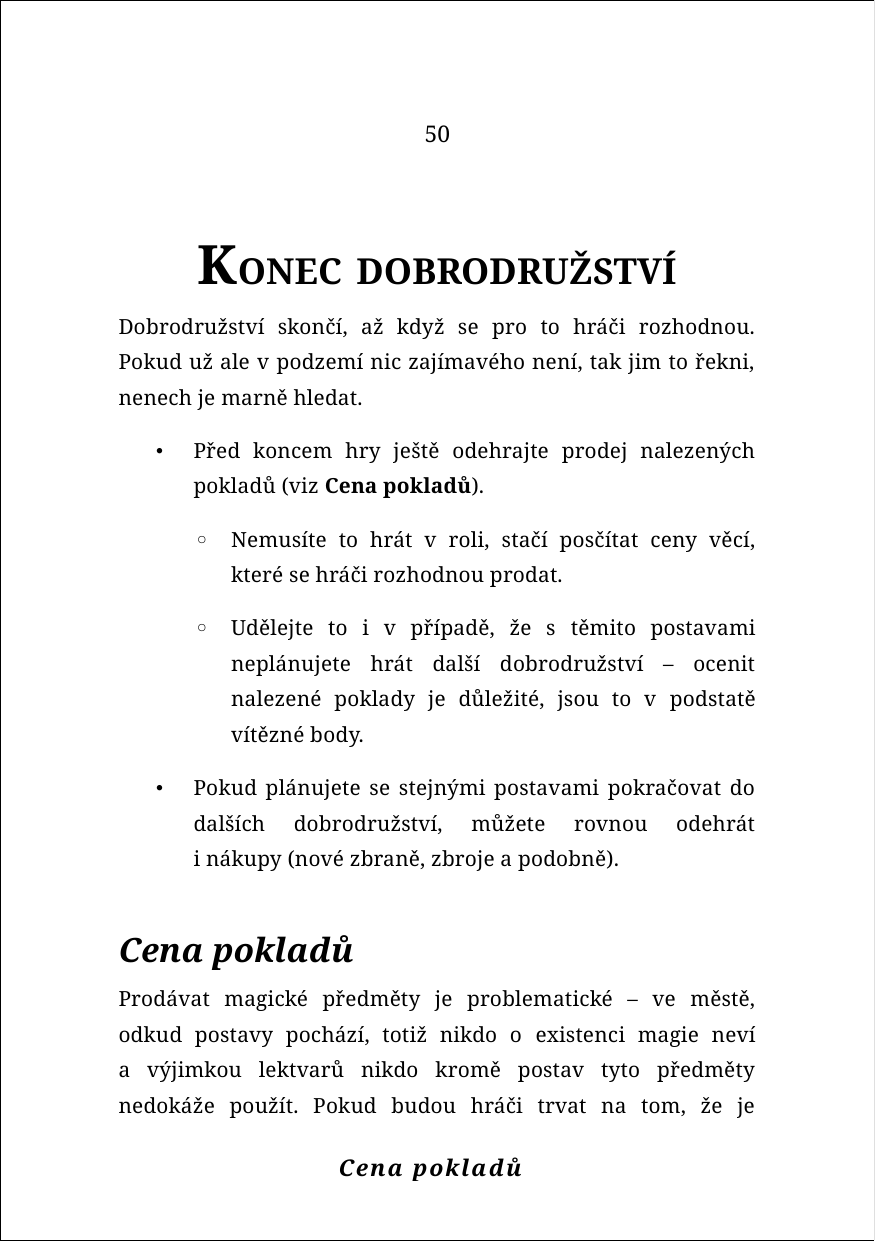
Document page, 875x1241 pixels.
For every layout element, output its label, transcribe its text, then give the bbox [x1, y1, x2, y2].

text Dobrodružství skončí, až když se pro to hráči rozhodnou. Pokud už ale v⁠ podzemí nic zajímavého není, tak jim to řekni, nenech je marně hledat. [118, 312, 756, 411]
subtitle Konec dobrodružství [118, 226, 756, 300]
list Udělejte to i⁠ v⁠ případě, že s⁠ těmito postavami neplánujete hrát další dobrodružství – ocenit nalezené poklady je důležité, jsou to v⁠ podstatě vítězné body. [193, 613, 756, 748]
list Před koncem hry ještě odehrajte prodej nalezených pokladů (viz Cena pokladů). [156, 436, 756, 500]
list Nemusíte to hrát v⁠ roli, stačí posčítat ceny věcí, které se hráči rozhodnou prodat. [193, 525, 756, 589]
subtitle Cena pokladů [118, 927, 756, 973]
text Prodávat magické předměty je problematické – ve městě, odkud postavy pochází, totiž nikdo o⁠ existenci magie neví a⁠ výjimkou lektvarů nikdo kromě postav tyto předměty nedokáže použít. Pokud budou hráči trvat na tom, že je [118, 984, 756, 1119]
list Pokud plánujete se stejnými postavami pokračovat do dalších dobrodružství, můžete rovnou odehrát i⁠ nákupy (nové zbraně, zbroje a podobně). [156, 773, 756, 873]
